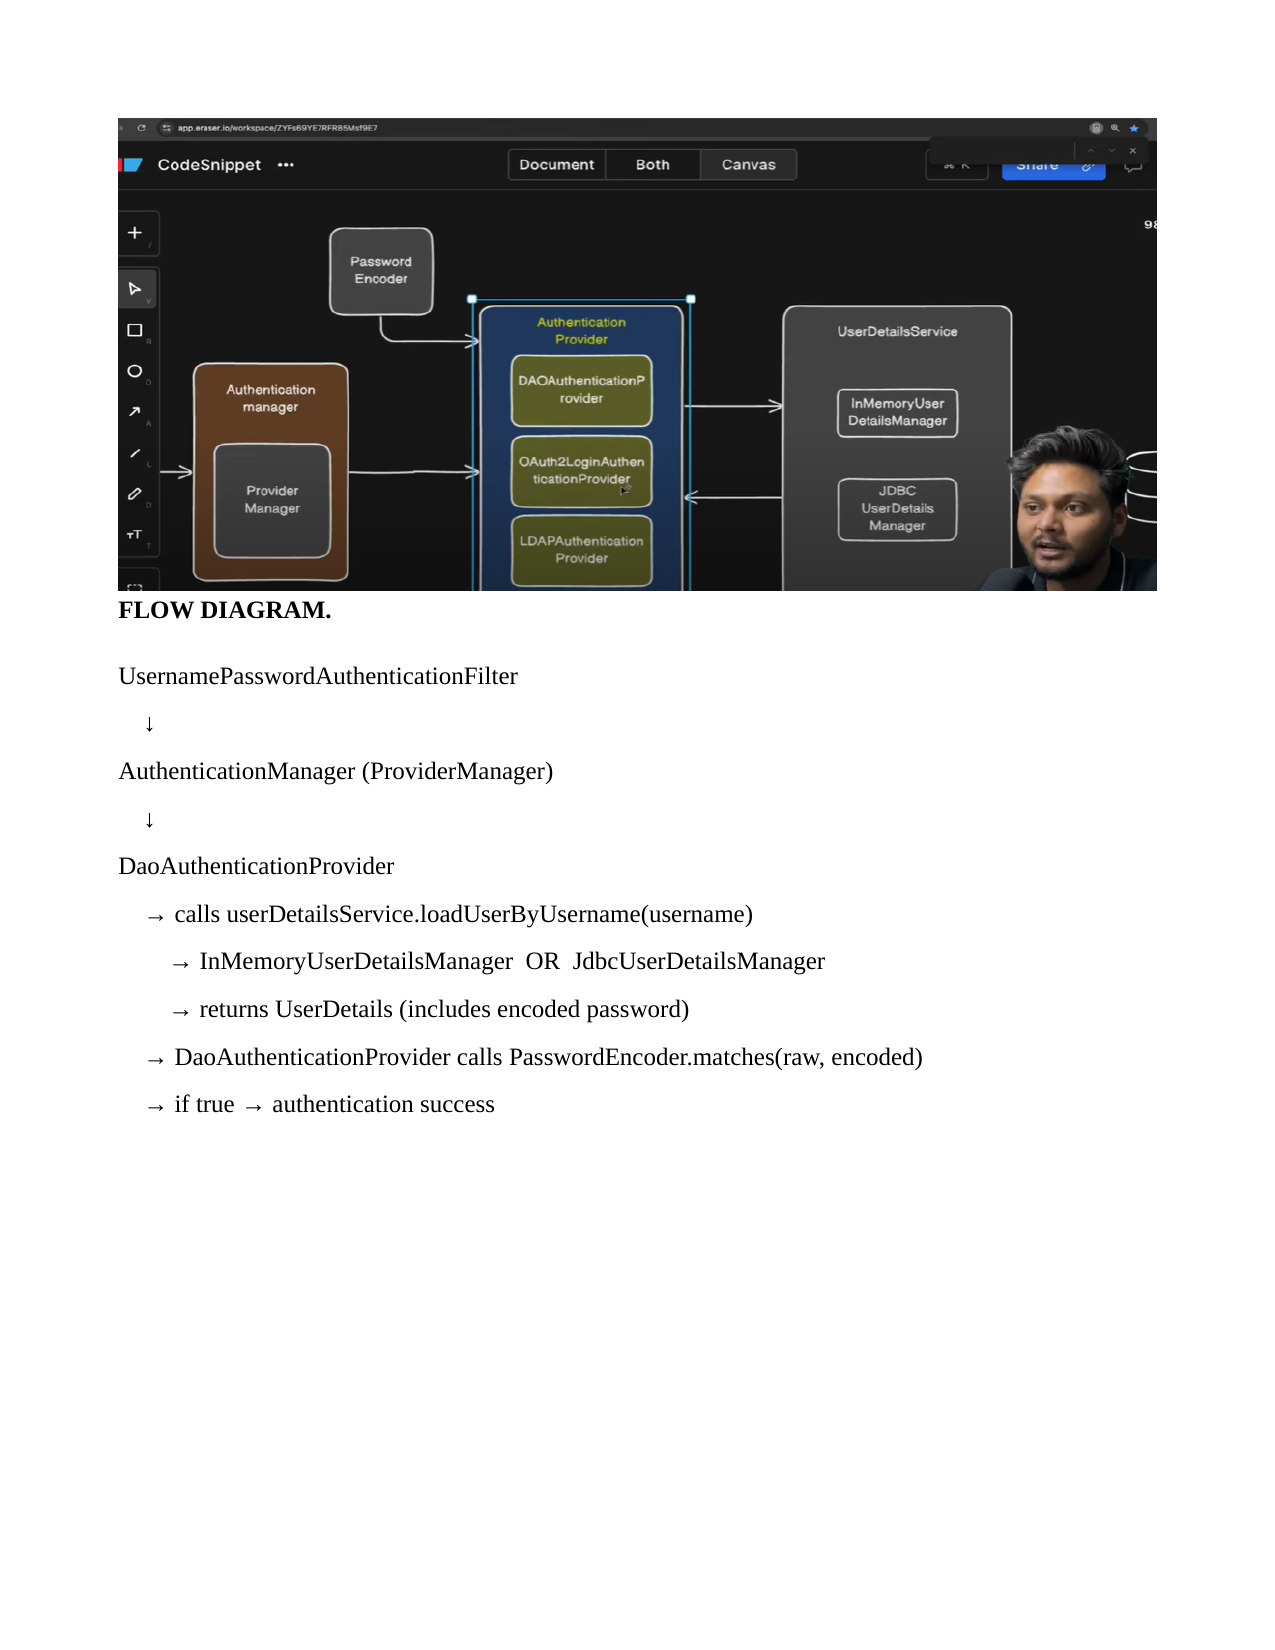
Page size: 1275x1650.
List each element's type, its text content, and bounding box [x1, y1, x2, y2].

text → DaoAuthenticationProvider calls PasswordEncoder.matches(raw, encoded) [118, 1042, 1157, 1070]
text → calls userDetailsService.loadUserByUsername(username) [118, 899, 1157, 928]
picture [118, 118, 1157, 591]
text → if true → authentication success [118, 1089, 1157, 1118]
text FLOW DIAGRAM. UsernamePasswordAuthenticationFilter [118, 591, 1157, 689]
text AuthenticationManager (ProviderManager) [118, 756, 1157, 785]
text ↓ [118, 804, 1157, 832]
text DaoAuthenticationProvider [118, 851, 1157, 880]
text ↓ [118, 708, 1157, 737]
text → InMemoryUserDetailsManager OR JdbcUserDetailsManager [118, 946, 1157, 975]
text → returns UserDetails (includes encoded password) [118, 994, 1157, 1023]
